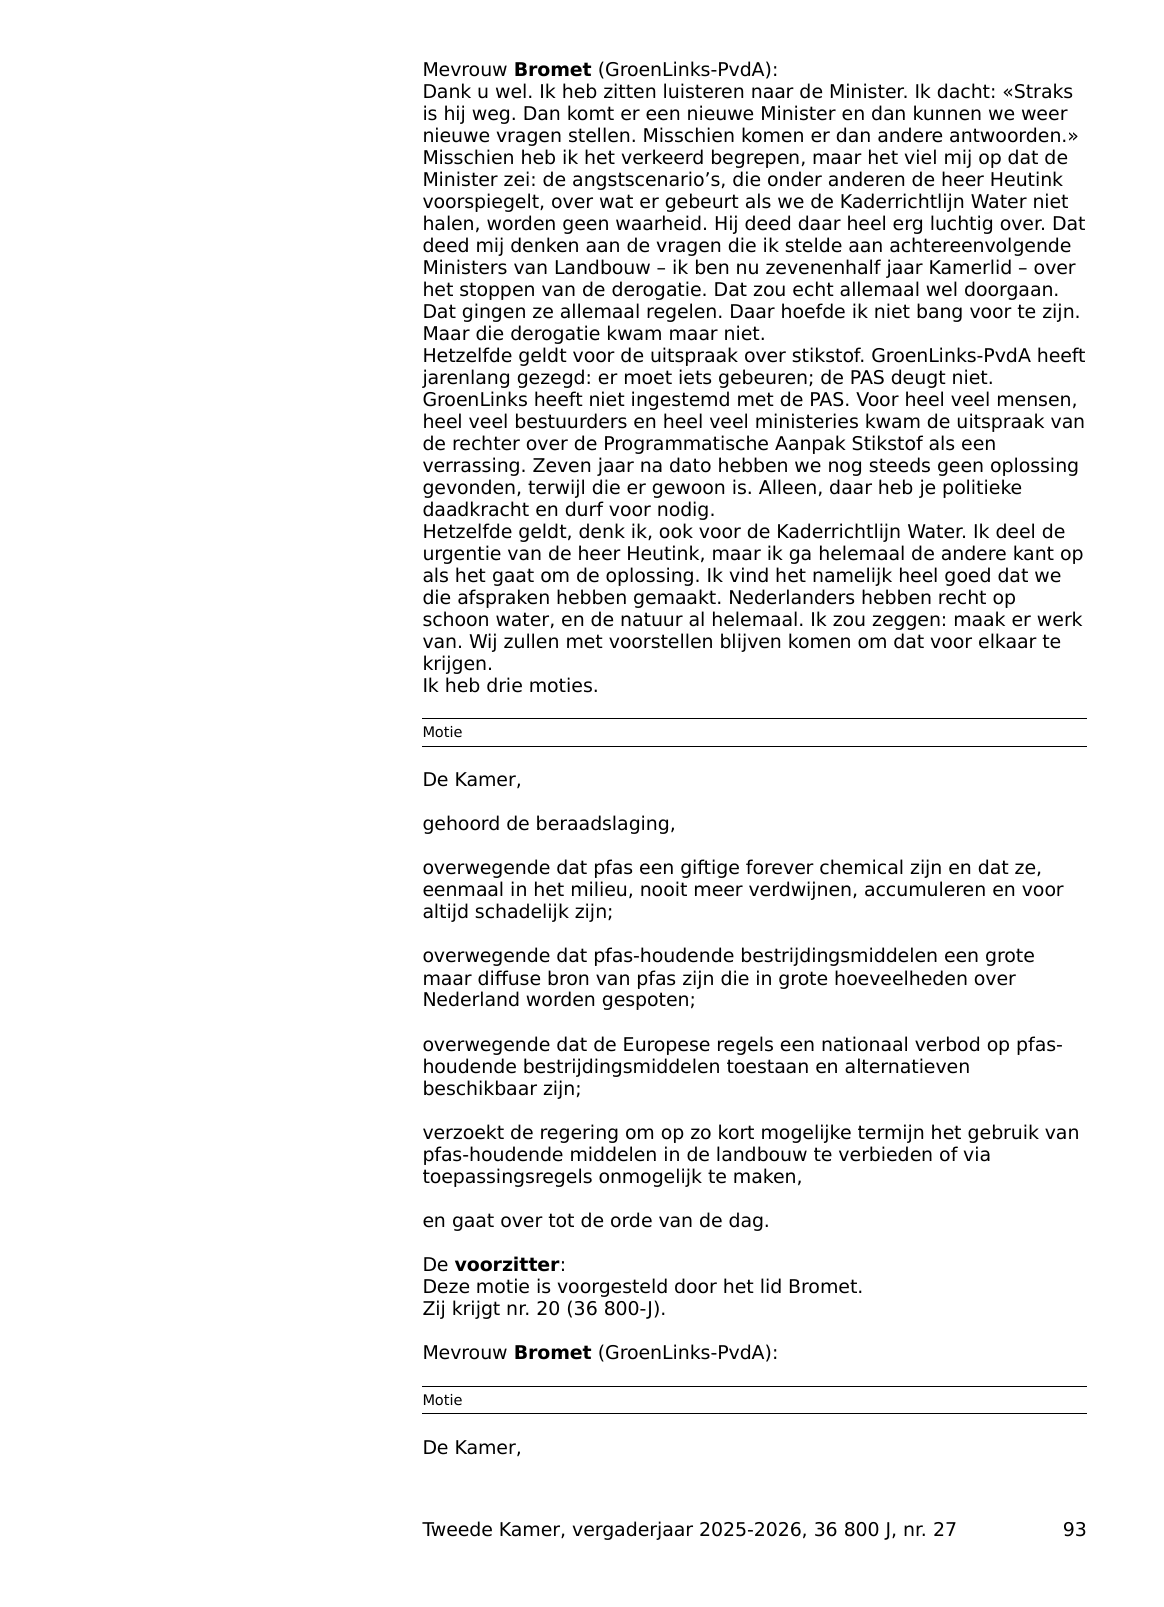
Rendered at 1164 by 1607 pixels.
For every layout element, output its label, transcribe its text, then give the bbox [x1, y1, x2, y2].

text Hetzelfde geldt, denk ik, ook voor de Kaderrichtlijn Water. Ik deel de urgentie van de heer Heutink, maar ik ga helemaal de andere kant op als het gaat om de oplossing. Ik vind het namelijk heel goed dat we die afspraken hebben gemaakt. Nederlanders hebben recht op schoon water, en de natuur al helemaal. Ik zou zeggen: maak er werk van. Wij zullen met voorstellen blijven komen om dat voor elkaar te krijgen. [422, 521, 1087, 674]
text Ik heb drie moties. [422, 674, 1087, 696]
text Hetzelfde geldt voor de uitspraak over stikstof. GroenLinks-PvdA heeft jarenlang gezegd: er moet iets gebeuren; de PAS deugt niet. GroenLinks heeft niet ingestemd met de PAS. Voor heel veel mensen, heel veel bestuurders en heel veel ministeries kwam de uitspraak van de rechter over de Programmatische Aanpak Stikstof als een verrassing. Zeven jaar na dato hebben we nog steeds geen oplossing gevonden, terwijl die er gewoon is. Alleen, daar heb je politieke daadkracht en durf voor nodig. [422, 345, 1087, 521]
table_header Motie [422, 1387, 1087, 1413]
text De Kamer, [422, 769, 1087, 791]
text Dank u wel. Ik heb zitten luisteren naar de Minister. Ik dacht: «Straks is hij weg. Dan komt er een nieuwe Minister en dan kunnen we weer nieuwe vragen stellen. Misschien komen er dan andere antwoorden.» Misschien heb ik het verkeerd begrepen, maar het viel mij op dat de Minister zei: de angstscenario’s, die onder anderen de heer Heutink voorspiegelt, over wat er gebeurt als we de Kaderrichtlijn Water niet halen, worden geen waarheid. Hij deed daar heel erg luchtig over. Dat deed mij denken aan de vragen die ik stelde aan achtereenvolgende Ministers van Landbouw – ik ben nu zevenenhalf jaar Kamerlid – over het stoppen van de derogatie. Dat zou echt allemaal wel doorgaan. Dat gingen ze allemaal regelen. Daar hoefde ik niet bang voor te zijn. Maar die derogatie kwam maar niet. [422, 81, 1087, 345]
text De voorzitter: [422, 1254, 1087, 1276]
text Mevrouw Bromet (GroenLinks-PvdA): [422, 1342, 1087, 1364]
text en gaat over tot de orde van de dag. [422, 1210, 1087, 1232]
text overwegende dat pfas-houdende bestrijdingsmiddelen een grote maar diffuse bron van pfas zijn die in grote hoeveelheden over Nederland worden gespoten; [422, 945, 1087, 1011]
table_header Motie [422, 719, 1087, 746]
text overwegende dat pfas een giftige forever chemical zijn en dat ze, eenmaal in het milieu, nooit meer verdwijnen, accumuleren en voor altijd schadelijk zijn; [422, 857, 1087, 923]
text Zij krijgt nr. 20 (36 800-J). [422, 1298, 1087, 1320]
text Deze motie is voorgesteld door het lid Bromet. [422, 1276, 1087, 1298]
text overwegende dat de Europese regels een nationaal verbod op pfas-houdende bestrijdingsmiddelen toestaan en alternatieven beschikbaar zijn; [422, 1033, 1087, 1099]
text verzoekt de regering om op zo kort mogelijke termijn het gebruik van pfas-houdende middelen in de landbouw te verbieden of via toepassingsregels onmogelijk te maken, [422, 1122, 1087, 1188]
text gehoord de beraadslaging, [422, 813, 1087, 835]
text Mevrouw Bromet (GroenLinks-PvdA): [422, 59, 1087, 81]
text De Kamer, [422, 1437, 1087, 1458]
